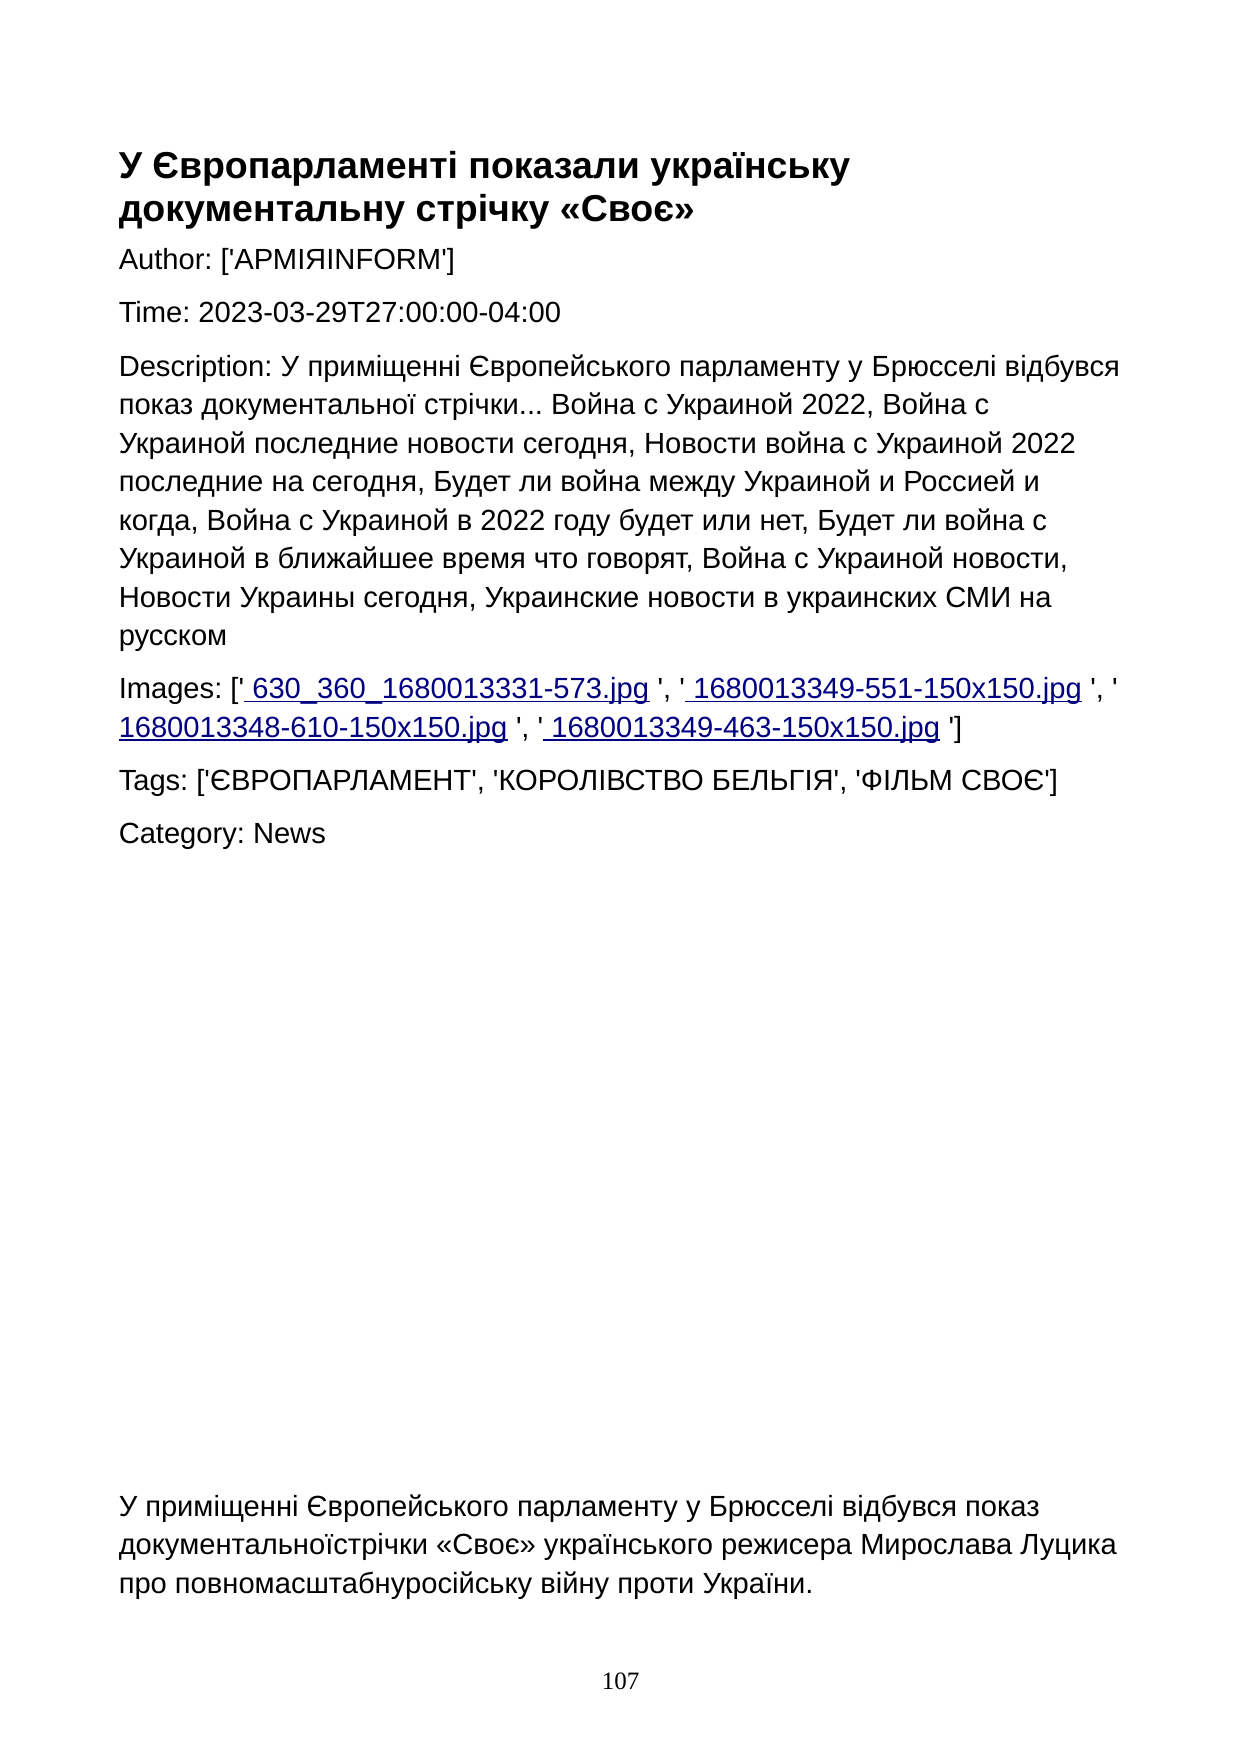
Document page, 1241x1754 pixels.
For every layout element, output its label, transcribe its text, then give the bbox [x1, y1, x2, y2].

text Category: News [118, 816, 1122, 850]
text Author: ['АРМІЯINFORM'] [118, 242, 1122, 276]
text Time: 2023-03-29T27:00:00-04:00 [118, 295, 1122, 329]
text Images: [' 630_360_1680013331-573.jpg ', ' 1680013349-551-150x150.jpg ', ' 1680013348-610-150x150.jpg ', ' 1680013349-463-150x150.jpg '] [118, 671, 1122, 743]
subtitle У Європарламенті показали українську документальну стрічку «Своє» [118, 143, 1122, 230]
text У приміщенні Європейського парламенту у Брюсселі відбувся показ документальноїстрічки «Своє» українського режисера Мирослава Луцика про повномасштабнуросійську війну проти України. [118, 1488, 1122, 1599]
text Tags: ['ЄВРОПАРЛАМЕНТ', 'КОРОЛІВСТВО БЕЛЬГІЯ', 'ФІЛЬМ СВОЄ'] [118, 763, 1122, 797]
text Description: У приміщенні Європейського парламенту у Брюсселі відбувся показ документальної стрічки... Война с Украиной 2022, Война с Украиной последние новости сегодня, Новости война с Украиной 2022 последние на сегодня, Будет ли война между Украиной и Россией и когда, Война с Украиной в 2022 году будет или нет, Будет ли война с Украиной в ближайшее время что говорят, Война с Украиной новости, Новости Украины сегодня, Украинские новости в украинских СМИ на русском [118, 348, 1122, 652]
